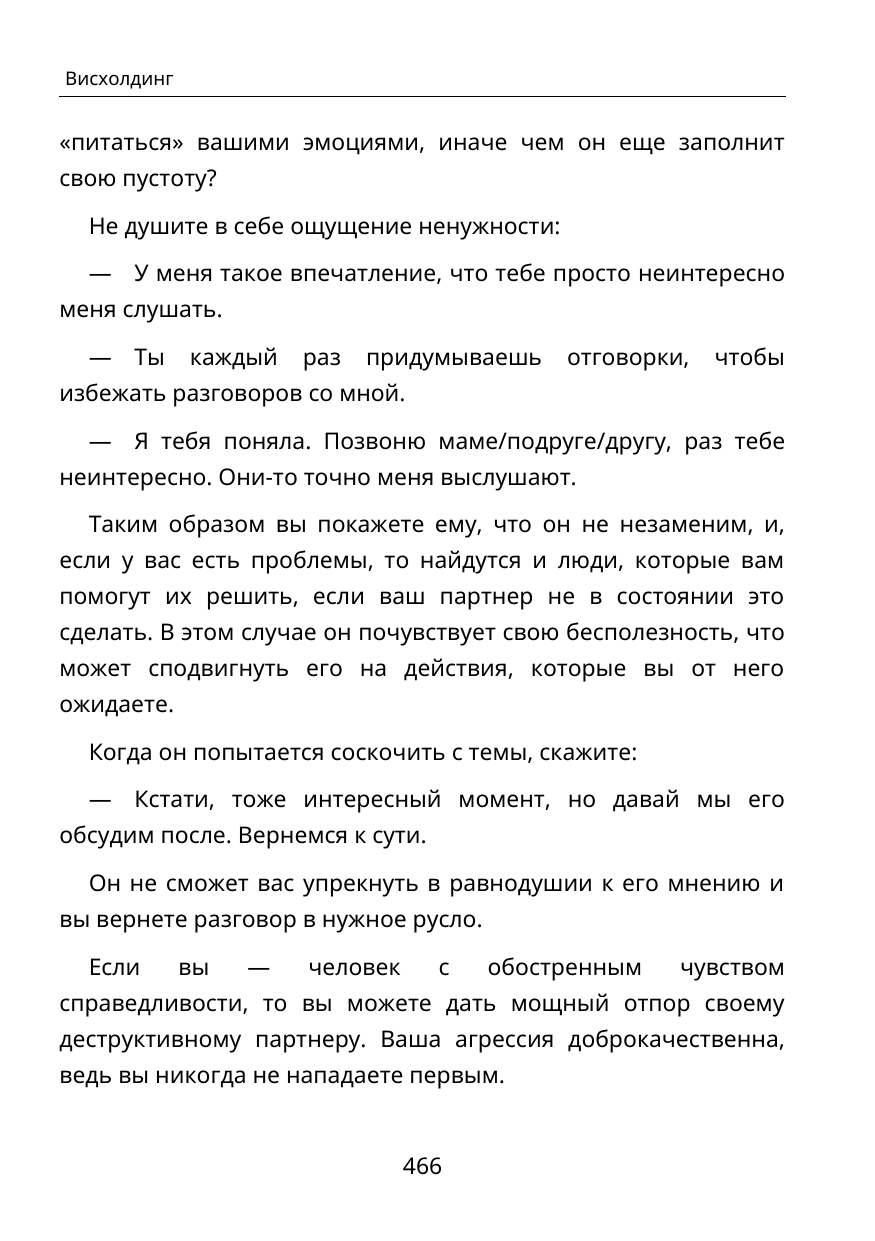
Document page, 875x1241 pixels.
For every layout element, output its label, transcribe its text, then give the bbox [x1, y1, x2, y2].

text Он не сможет вас упрекнуть в равнодушии к его мнению и вы вернете разговор в нужное русло. [59, 867, 786, 934]
text «питаться» вашими эмоциями, иначе чем он еще заполнит свою пустоту? [59, 126, 786, 193]
text Если вы — человек с обостренным чувством справедливости, то вы можете дать мощный отпор своему деструктивному партнеру. Ваша агрессия доброкачественна, ведь вы никогда не нападаете первым. [59, 951, 786, 1090]
list У меня такое впечатление, что тебе просто неинтересно меня слушать. [59, 257, 786, 324]
text Таким образом вы покажете ему, что он не незаменим, и, если у вас есть проблемы, то найдутся и люди, которые вам помогут их решить, если ваш партнер не в состоянии это сделать. В этом случае он почувствует свою бесполезность, что может сподвигнуть его на действия, которые вы от него ожидаете. [59, 508, 786, 719]
text Не душите в себе ощущение ненужности: [59, 210, 786, 241]
list Я тебя поняла. Позвоню маме/подруге/другу, раз тебе неинтересно. Они-то точно меня выслушают. [59, 425, 786, 492]
text Когда он попытается соскочить с темы, скажите: [59, 736, 786, 767]
list Ты каждый раз придумываешь отговорки, чтобы избежать разговоров со мной. [59, 341, 786, 408]
list Кстати, тоже интересный момент, но давай мы его обсудим после. Вернемся к сути. [59, 783, 786, 851]
